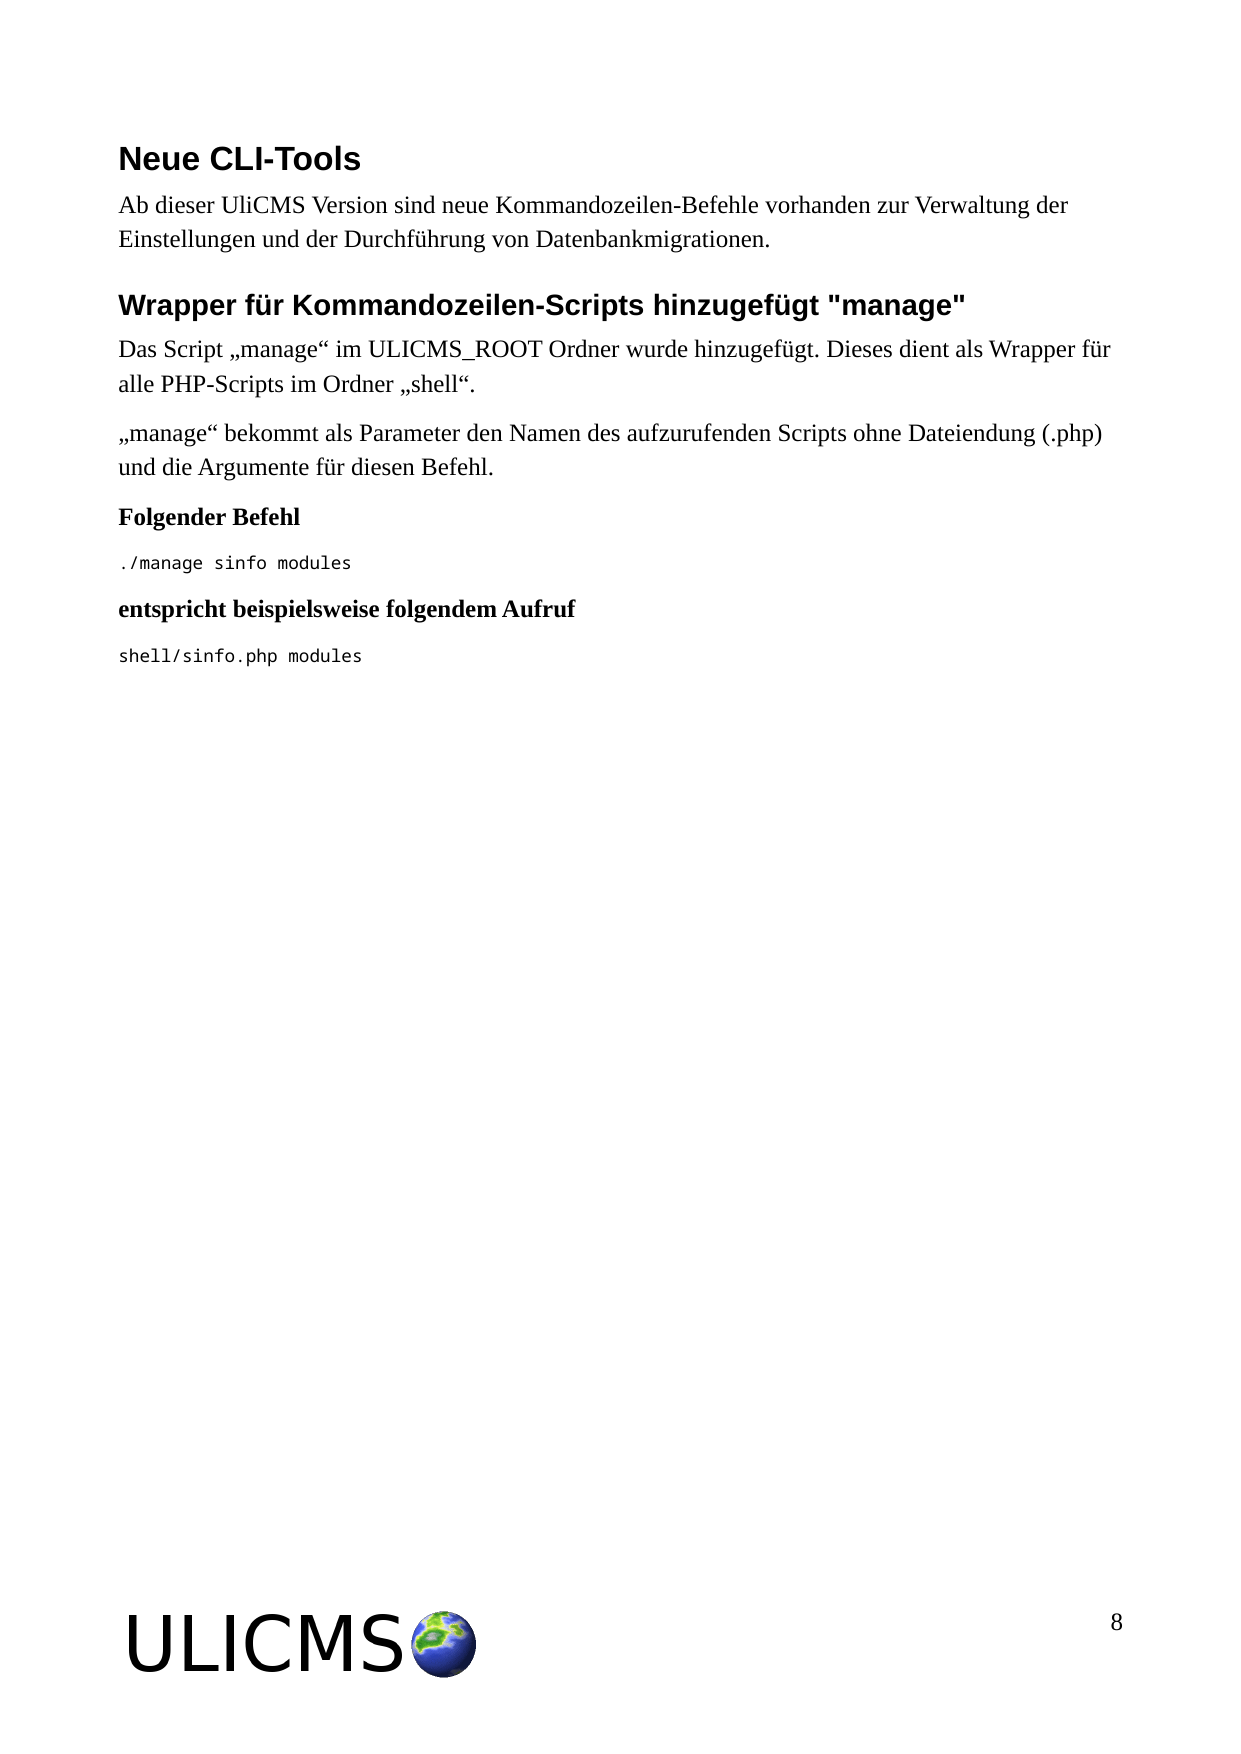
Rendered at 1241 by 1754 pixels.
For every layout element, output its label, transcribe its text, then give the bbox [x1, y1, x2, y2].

text ./manage sinfo modules [118, 551, 1123, 575]
text entspricht beispielsweise folgendem Aufruf [118, 594, 1123, 623]
text Folgender Befehl [118, 502, 1123, 530]
text Ab dieser UliCMS Version sind neue Kommandozeilen-Befehle vorhanden zur Verwaltung der Einstellungen und der Durchführung von Datenbankmigrationen. [118, 190, 1123, 253]
text Das Script „manage“ im ULICMS_ROOT Ordner wurde hinzugefügt. Dieses dient als Wrapper für alle PHP-Scripts im Ordner „shell“. [118, 334, 1123, 398]
text „manage“ bekommt als Parameter den Namen des aufzurufenden Scripts ohne Dateiendung (.php) und die Argumente für diesen Befehl. [118, 418, 1123, 481]
picture [118, 1607, 479, 1681]
subtitle Wrapper für Kommandozeilen-Scripts hinzugefügt "manage" [118, 288, 1123, 322]
subtitle Neue CLI-Tools [118, 139, 1123, 178]
text shell/sinfo.php modules [118, 643, 1123, 667]
